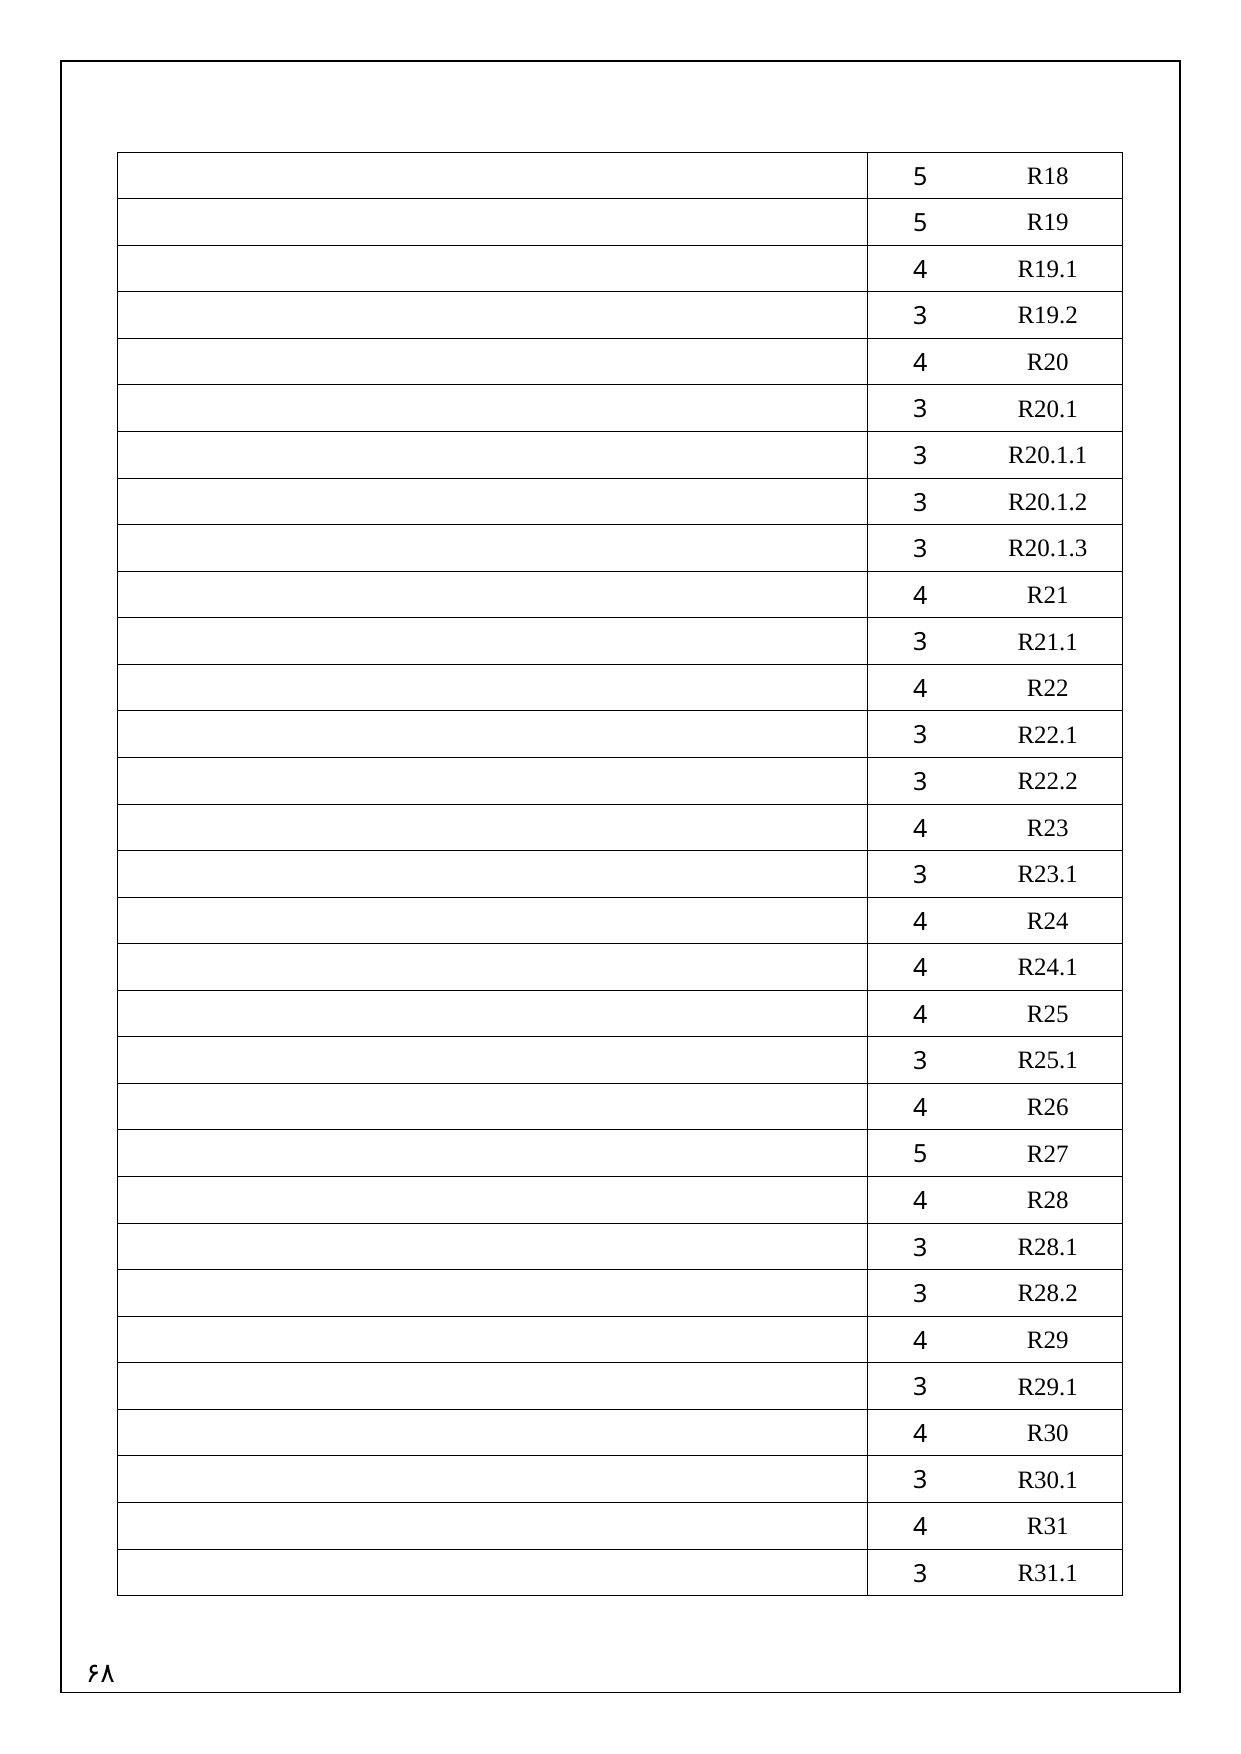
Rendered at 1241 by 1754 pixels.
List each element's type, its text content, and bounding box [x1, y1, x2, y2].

table_cell [118, 1363, 493, 1409]
table_cell R20.1 [973, 385, 1122, 431]
table_cell [493, 851, 867, 897]
table_cell [493, 1130, 867, 1176]
table_cell 4 [868, 1084, 973, 1129]
table_cell [118, 153, 493, 198]
table_cell R26 [973, 1084, 1122, 1129]
table_cell [493, 711, 867, 757]
table_cell [493, 479, 867, 524]
table_cell R27 [973, 1130, 1122, 1176]
table_cell [493, 385, 867, 431]
table_cell [118, 665, 493, 710]
table_cell [118, 1550, 493, 1595]
table_cell [118, 385, 493, 431]
table_cell 4 [868, 944, 973, 990]
table_cell R29.1 [973, 1363, 1122, 1409]
table_cell 5 [868, 199, 973, 245]
table_cell R24.1 [973, 944, 1122, 990]
table_cell 3 [868, 851, 973, 897]
table_cell R21 [973, 572, 1122, 617]
table_cell 3 [868, 711, 973, 757]
table_cell R23 [973, 805, 1122, 850]
table_cell [118, 1270, 493, 1316]
table_cell [118, 1177, 493, 1222]
table_cell 4 [868, 339, 973, 384]
table_cell [118, 1130, 493, 1176]
table_cell 4 [868, 1410, 973, 1455]
table_cell [493, 1084, 867, 1129]
table_cell R23.1 [973, 851, 1122, 897]
table_cell 3 [868, 525, 973, 571]
table_cell R18 [973, 153, 1122, 198]
table_cell R22 [973, 665, 1122, 710]
table_cell R21.1 [973, 618, 1122, 664]
table_cell R28 [973, 1177, 1122, 1222]
table_cell R31 [973, 1503, 1122, 1548]
table_cell [118, 1456, 493, 1502]
table_cell 3 [868, 618, 973, 664]
table_cell 5 [868, 1130, 973, 1176]
table_cell [118, 944, 493, 990]
table_cell R20 [973, 339, 1122, 384]
table_cell [493, 246, 867, 291]
table_cell R22.2 [973, 758, 1122, 803]
table_cell [493, 153, 867, 198]
table_cell R29 [973, 1317, 1122, 1362]
table_cell 4 [868, 572, 973, 617]
table_cell R20.1.2 [973, 479, 1122, 524]
table_cell 4 [868, 1503, 973, 1548]
table_cell [493, 1270, 867, 1316]
table_cell [118, 758, 493, 803]
table_cell 4 [868, 246, 973, 291]
table_cell [118, 898, 493, 943]
table_cell R31.1 [973, 1550, 1122, 1595]
table_cell 5 [868, 153, 973, 198]
table_cell R28.1 [973, 1224, 1122, 1269]
table_cell [118, 572, 493, 617]
table_cell 3 [868, 1550, 973, 1595]
table_cell 4 [868, 1317, 973, 1362]
table_cell [493, 1224, 867, 1269]
table_cell [118, 339, 493, 384]
table_cell [493, 292, 867, 338]
table_cell [118, 199, 493, 245]
table_cell 4 [868, 805, 973, 850]
table_cell [118, 805, 493, 850]
table_cell R24 [973, 898, 1122, 943]
table_cell [118, 1037, 493, 1083]
table_cell 4 [868, 1177, 973, 1222]
table_cell 3 [868, 1224, 973, 1269]
table_cell [493, 525, 867, 571]
table_cell [493, 1037, 867, 1083]
table_cell 3 [868, 1363, 973, 1409]
table_cell [493, 1317, 867, 1362]
table_cell 3 [868, 1456, 973, 1502]
table_cell R28.2 [973, 1270, 1122, 1316]
table_cell 3 [868, 385, 973, 431]
table_cell [118, 711, 493, 757]
table_cell [118, 292, 493, 338]
table_cell [493, 618, 867, 664]
table_cell [118, 851, 493, 897]
table_cell [493, 1550, 867, 1595]
table_cell [493, 665, 867, 710]
table_cell R19.2 [973, 292, 1122, 338]
table_cell [118, 525, 493, 571]
table_cell [118, 1410, 493, 1455]
table_cell [493, 805, 867, 850]
table_cell 3 [868, 1037, 973, 1083]
table_cell R19 [973, 199, 1122, 245]
table_cell 4 [868, 898, 973, 943]
table_cell [118, 479, 493, 524]
table_cell [493, 1503, 867, 1548]
table_cell [118, 1224, 493, 1269]
table_cell [118, 246, 493, 291]
table_cell [493, 1177, 867, 1222]
table_cell [493, 339, 867, 384]
table_cell [493, 572, 867, 617]
table_cell 4 [868, 991, 973, 1036]
table_cell 3 [868, 1270, 973, 1316]
table_cell [493, 432, 867, 477]
table_cell R20.1.3 [973, 525, 1122, 571]
table_cell 4 [868, 665, 973, 710]
table_cell [493, 758, 867, 803]
table_cell [118, 1084, 493, 1129]
table_cell R22.1 [973, 711, 1122, 757]
table_cell R20.1.1 [973, 432, 1122, 477]
table_cell 3 [868, 479, 973, 524]
table_cell [493, 1363, 867, 1409]
table_cell [118, 991, 493, 1036]
table_cell 3 [868, 432, 973, 477]
table_cell R19.1 [973, 246, 1122, 291]
table_cell 3 [868, 758, 973, 803]
table_cell [493, 1410, 867, 1455]
table_cell 3 [868, 292, 973, 338]
table_cell [118, 432, 493, 477]
table_cell [493, 898, 867, 943]
table_cell R30 [973, 1410, 1122, 1455]
table_cell [118, 618, 493, 664]
table_cell [493, 1456, 867, 1502]
table_cell [118, 1317, 493, 1362]
table_cell [493, 944, 867, 990]
table_cell [493, 199, 867, 245]
table_cell R30.1 [973, 1456, 1122, 1502]
table_cell R25.1 [973, 1037, 1122, 1083]
table_cell [493, 991, 867, 1036]
table_cell R25 [973, 991, 1122, 1036]
table_cell [118, 1503, 493, 1548]
